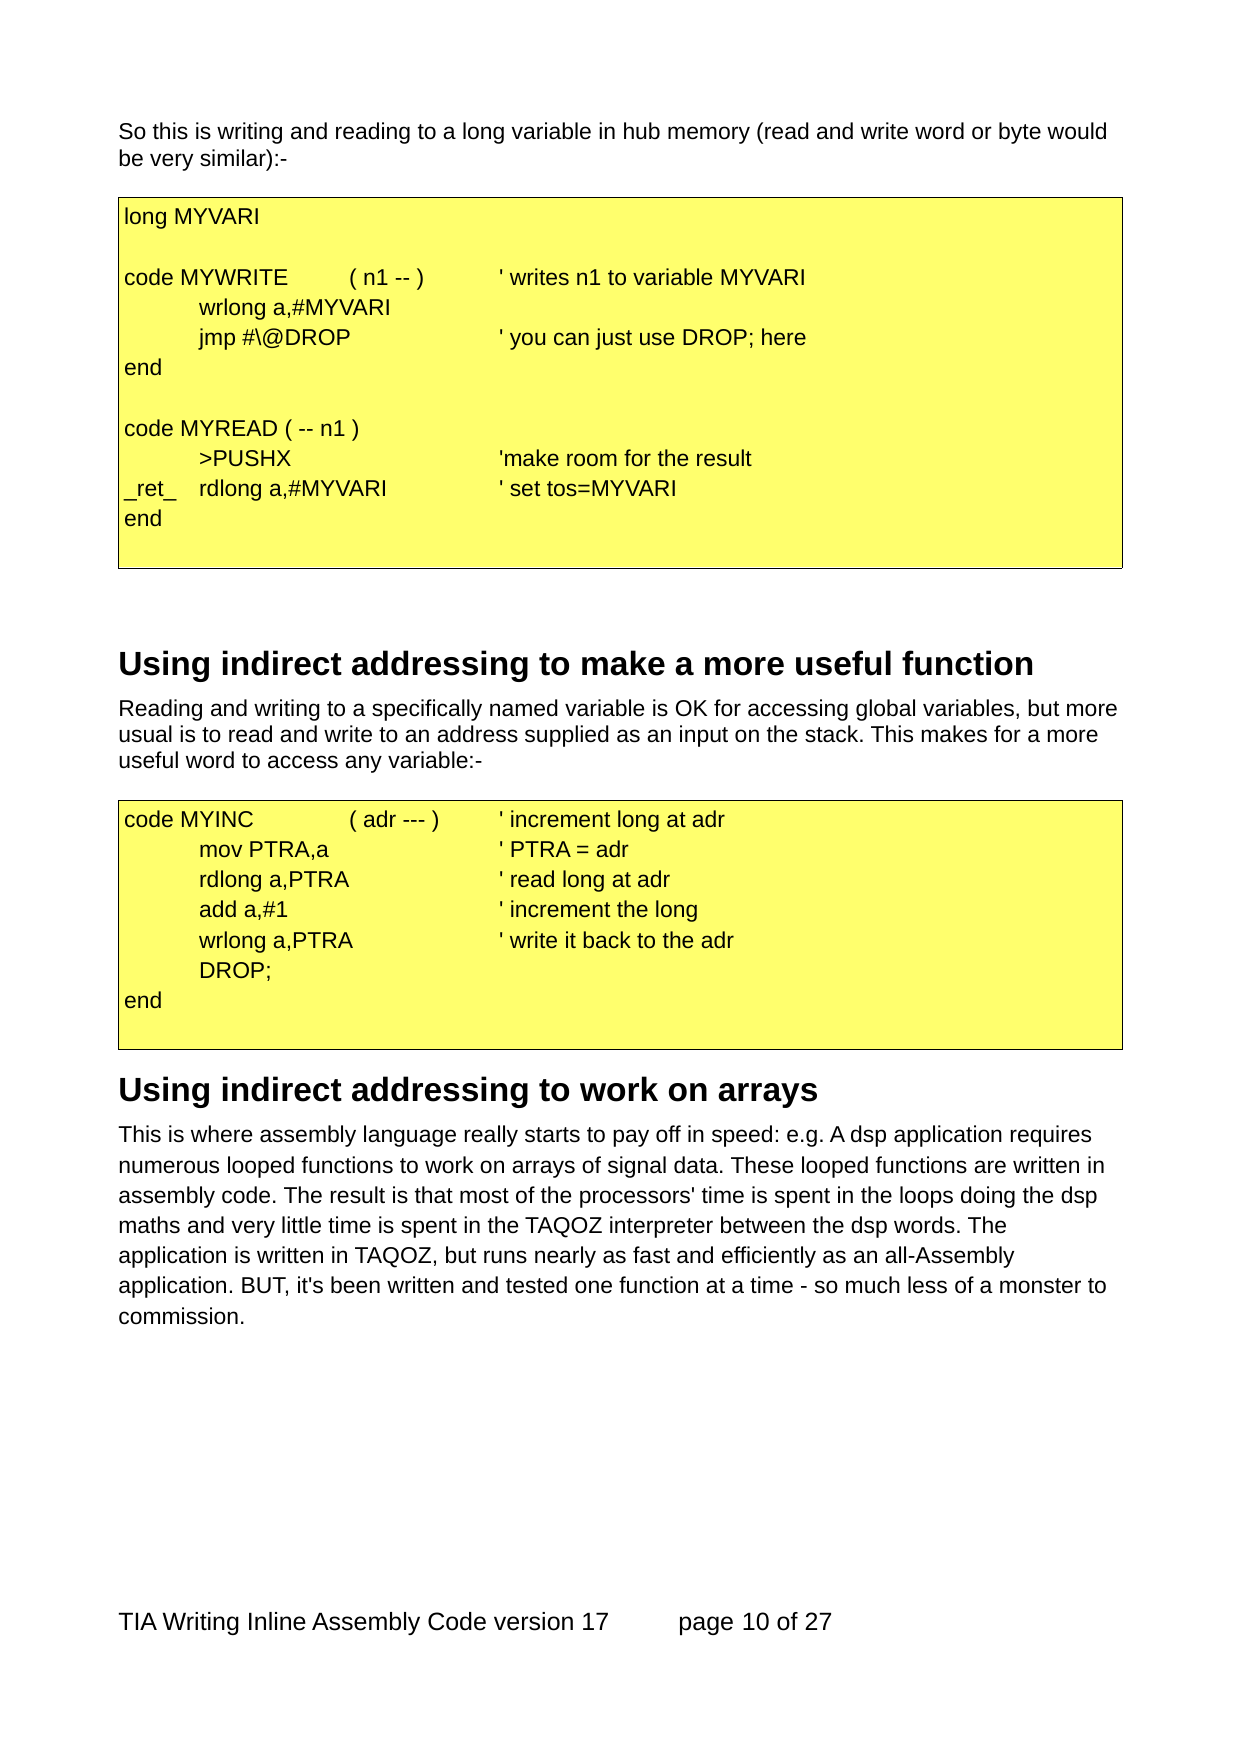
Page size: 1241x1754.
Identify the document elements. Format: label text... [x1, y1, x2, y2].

table_header long MYVARI code MYWRITE ( n1 -- ) ' writes n1 to variable MYVARI wrlong a,#MYVARI jmp #\@DROP ' you can just use DROP; here end code MYREAD ( -- n1 ) >PUSHX 'make room for the result _ret_ rdlong a,#MYVARI ' set tos=MYVARI end [119, 198, 1122, 567]
text This is where assembly language really starts to pay off in speed: e.g. A dsp application requires numerous looped functions to work on arrays of signal data. These looped functions are written in assembly code. The result is that most of the processors' time is spent in the loops doing the dsp maths and very little time is spent in the TAQOZ interpreter between the dsp words. The application is written in TAQOZ, but runs nearly as fast and efficiently as an all-Assembly application. BUT, it's been written and tested one function at a time - so much less of a monster to commission. [118, 1121, 1122, 1329]
subtitle Using indirect addressing to work on arrays [118, 1070, 1122, 1109]
text So this is writing and reading to a long variable in hub memory (read and write word or byte would be very similar):- [118, 118, 1122, 171]
table_header code MYINC ( adr --- ) ' increment long at adr mov PTRA,a ' PTRA = adr rdlong a,PTRA ' read long at adr add a,#1 ' increment the long wrlong a,PTRA ' write it back to the adr DROP; end [119, 801, 1122, 1049]
subtitle Using indirect addressing to make a more useful function [118, 643, 1122, 682]
text Reading and writing to a specifically named variable is OK for accessing global variables, but more usual is to read and write to an address supplied as an input on the stack. This makes for a more useful word to access any variable:- [118, 694, 1122, 774]
